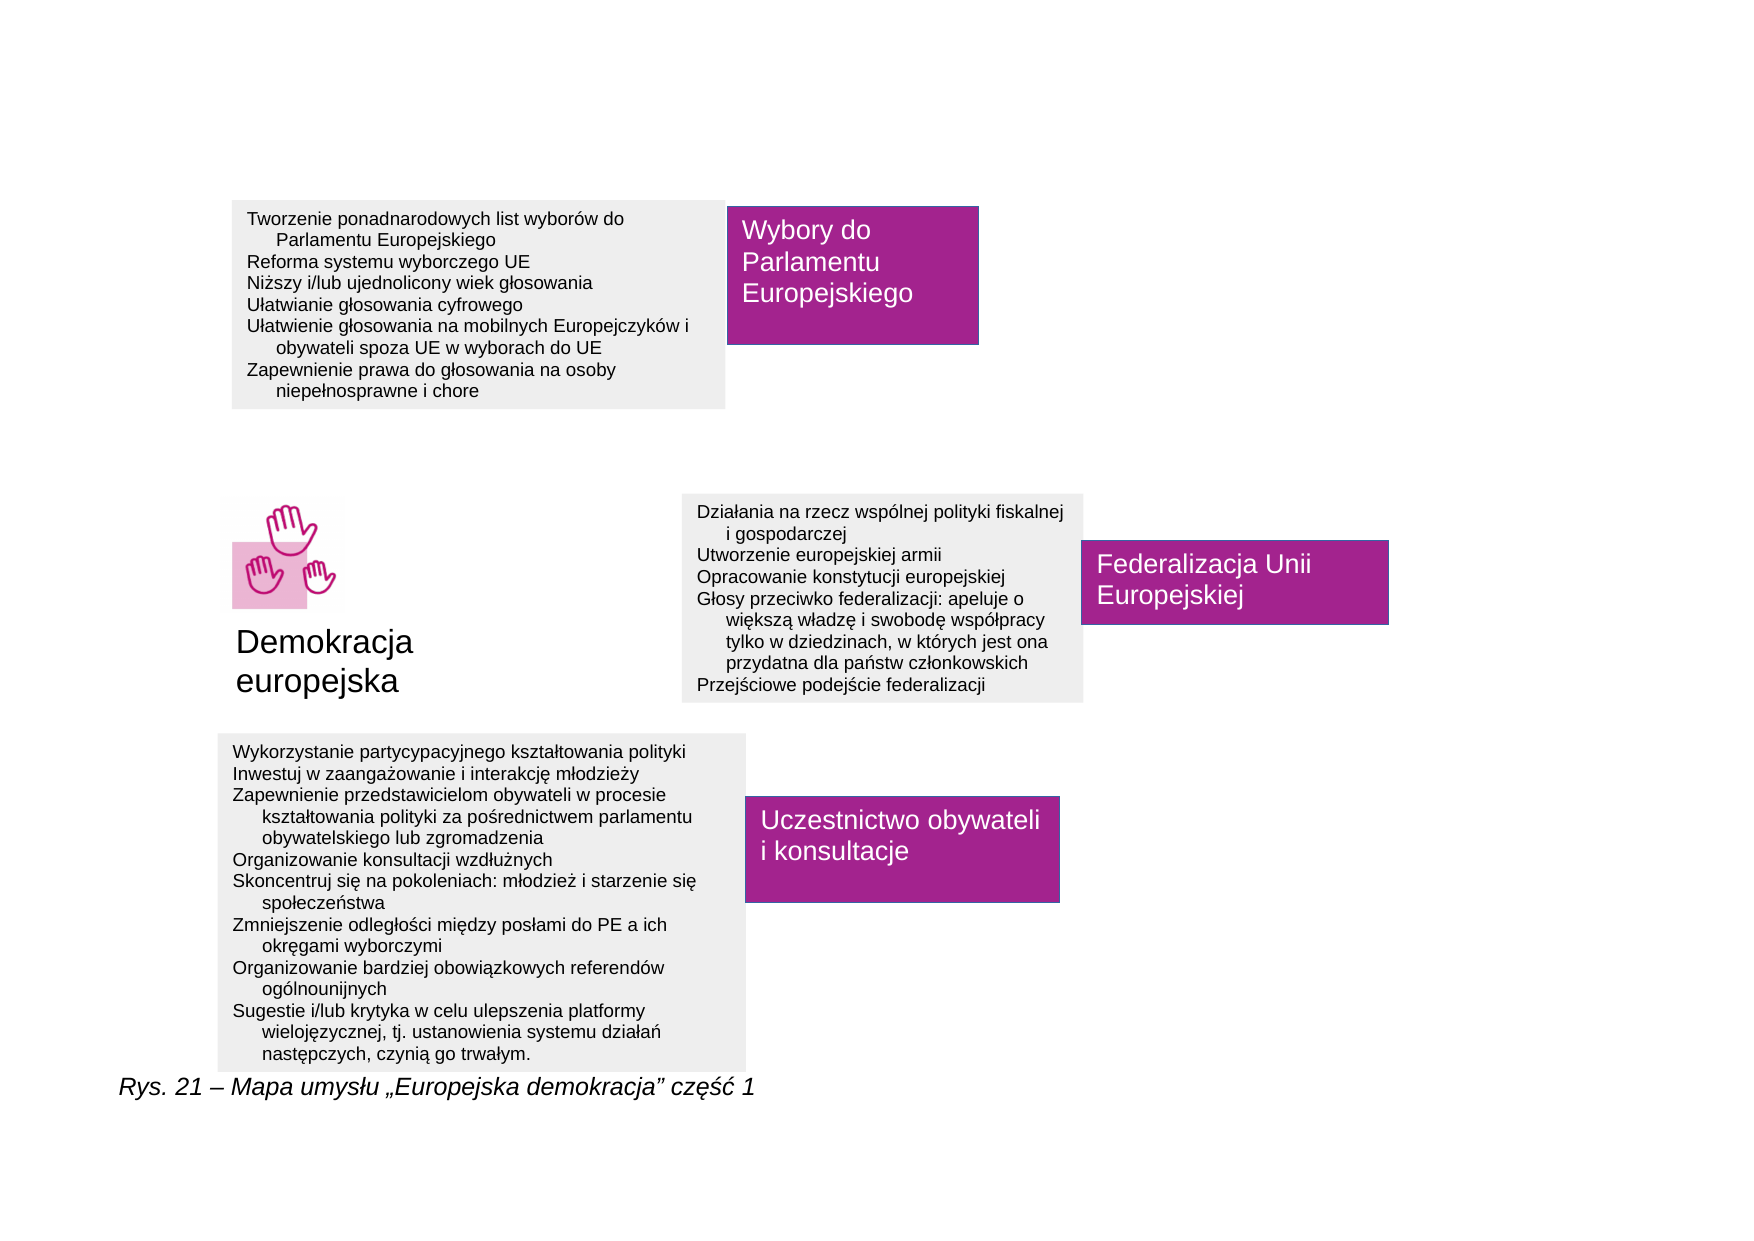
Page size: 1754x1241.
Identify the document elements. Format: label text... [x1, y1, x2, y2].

picture [220, 496, 345, 613]
text Rys. 21 – Mapa umysłu „Europejska demokracja” część 1 [118, 213, 1488, 1101]
